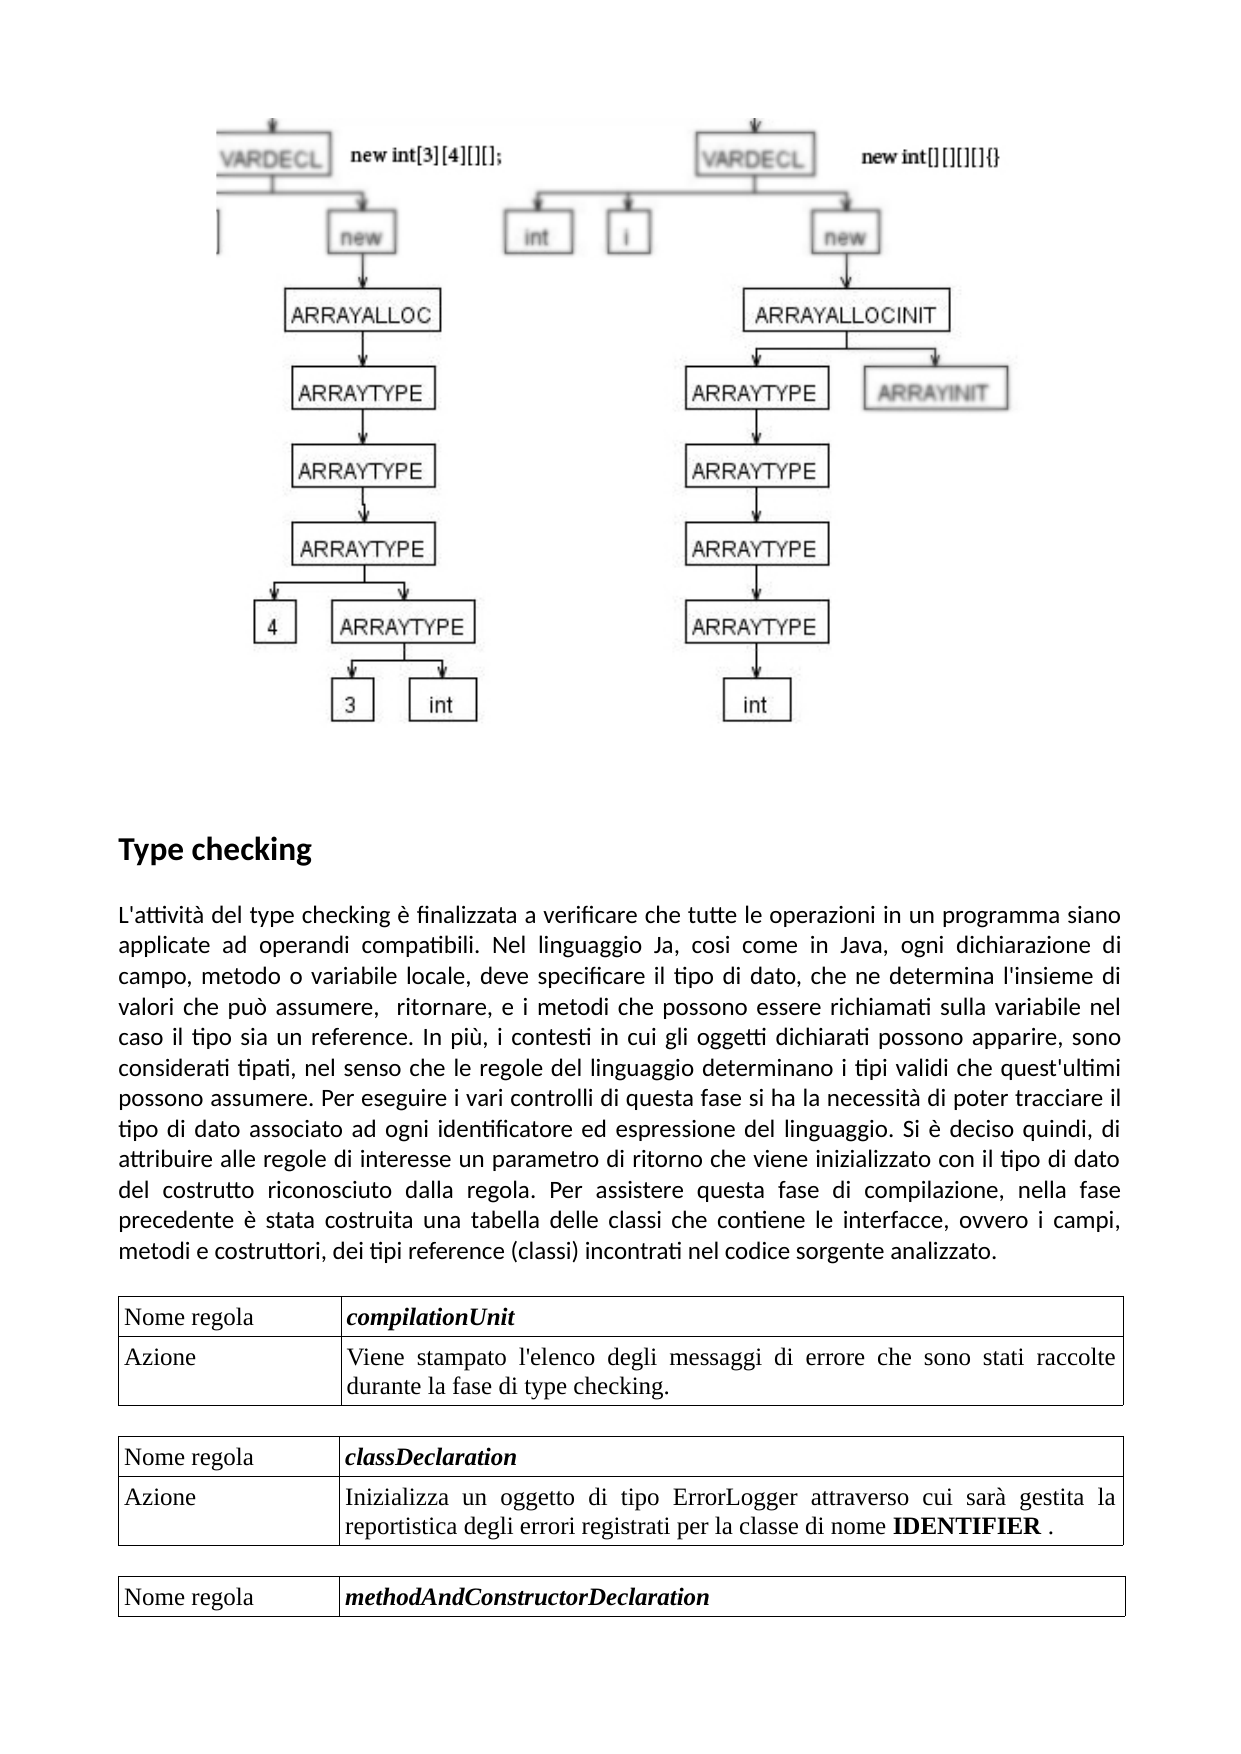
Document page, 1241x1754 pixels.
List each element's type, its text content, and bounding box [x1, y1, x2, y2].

text L'attività del type checking è finalizzata a verificare che tutte le operazioni in un programma siano applicate ad operandi compatibili. Nel linguaggio Ja, cosi come in Java, ogni dichiarazione di campo, metodo o variabile locale, deve specificare il tipo di dato, che ne determina l'insieme di valori che può assumere, ritornare, e i metodi che possono essere richiamati sulla variabile nel caso il tipo sia un reference. In più, i contesti in cui gli oggetti dichiarati possono apparire, sono considerati tipati, nel senso che le regole del linguaggio determinano i tipi validi che quest'ultimi possono assumere. Per eseguire i vari controlli di questa fase si ha la necessità di poter tracciare il tipo di dato associato ad ogni identificatore ed espressione del linguaggio. Si è deciso quindi, di attribuire alle regole di interesse un parametro di ritorno che viene inizializzato con il tipo di dato del costrutto riconosciuto dalla regola. Per assistere questa fase di compilazione, nella fase precedente è stata costruita una tabella delle classi che contiene le interfacce, ovvero i campi, metodi e costruttori, dei tipi reference (classi) incontrati nel codice sorgente analizzato. [118, 899, 1123, 1265]
picture [216, 118, 1025, 738]
table_cell Viene stampato l'elenco degli messaggi di errore che sono stati raccolte durante la fase di type checking. [342, 1337, 1123, 1405]
table_header methodAndConstructorDeclaration [340, 1577, 1125, 1616]
table_cell Inizializza un oggetto di tipo ErrorLogger attraverso cui sarà gestita la reportistica degli errori registrati per la classe di nome IDENTIFIER . [340, 1477, 1123, 1545]
table_header compilationUnit [342, 1297, 1123, 1336]
text Type checking [118, 828, 1123, 868]
table_header Nome regola [119, 1297, 341, 1336]
table_cell Azione [119, 1337, 341, 1405]
table_header Nome regola [119, 1577, 339, 1616]
table_header Nome regola [119, 1437, 339, 1476]
table_header classDeclaration [340, 1437, 1123, 1476]
table_cell Azione [119, 1477, 339, 1545]
